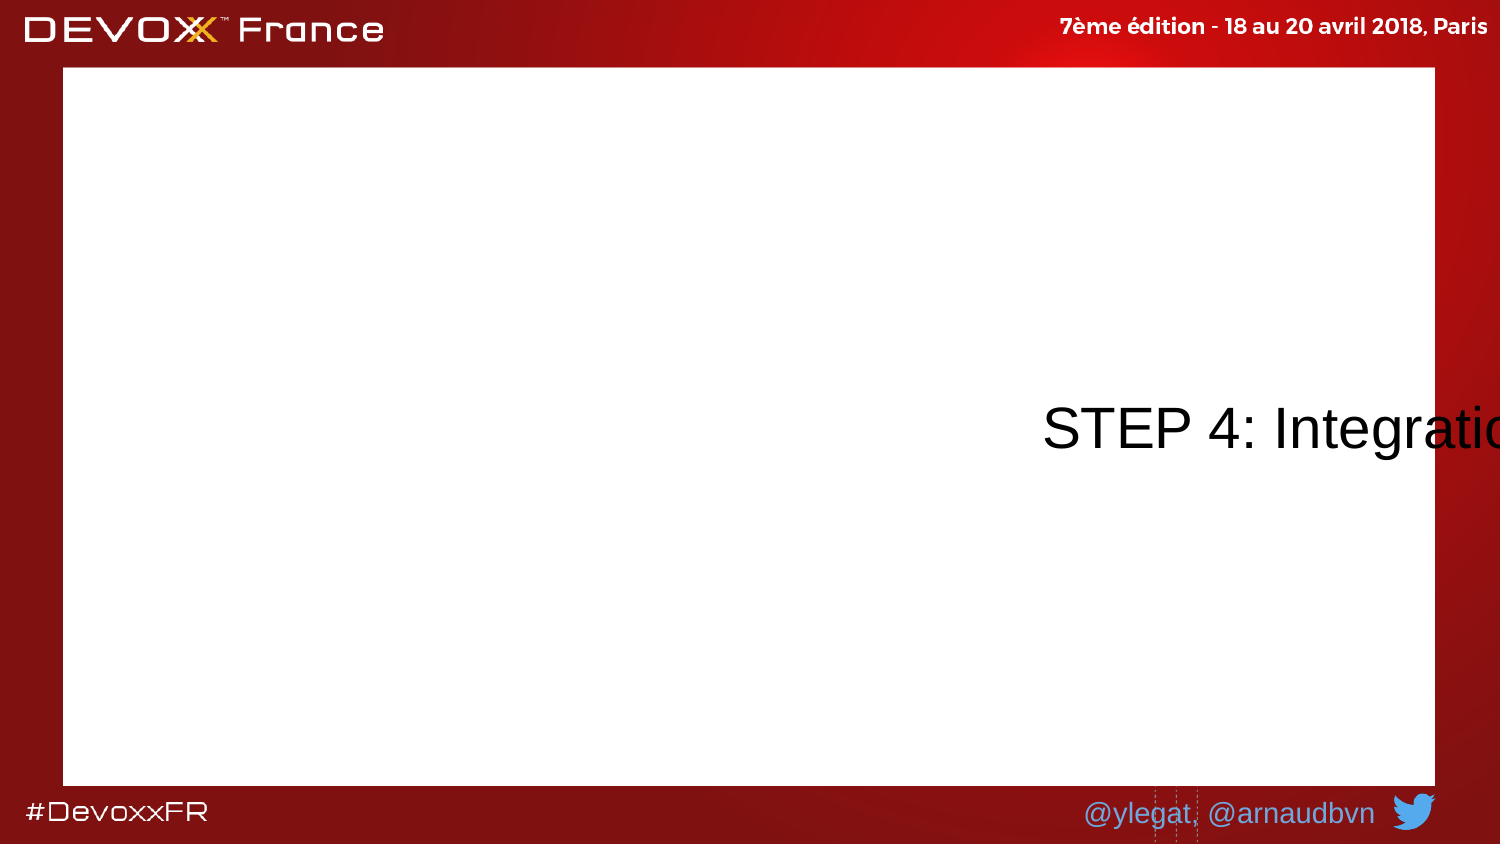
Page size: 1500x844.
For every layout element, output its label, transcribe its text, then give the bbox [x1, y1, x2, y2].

title STEP 4: Integration [1027, 374, 1500, 469]
picture [0, 0, 1500, 844]
text_box @ylegat, @arnaudbvn [1068, 779, 1399, 844]
